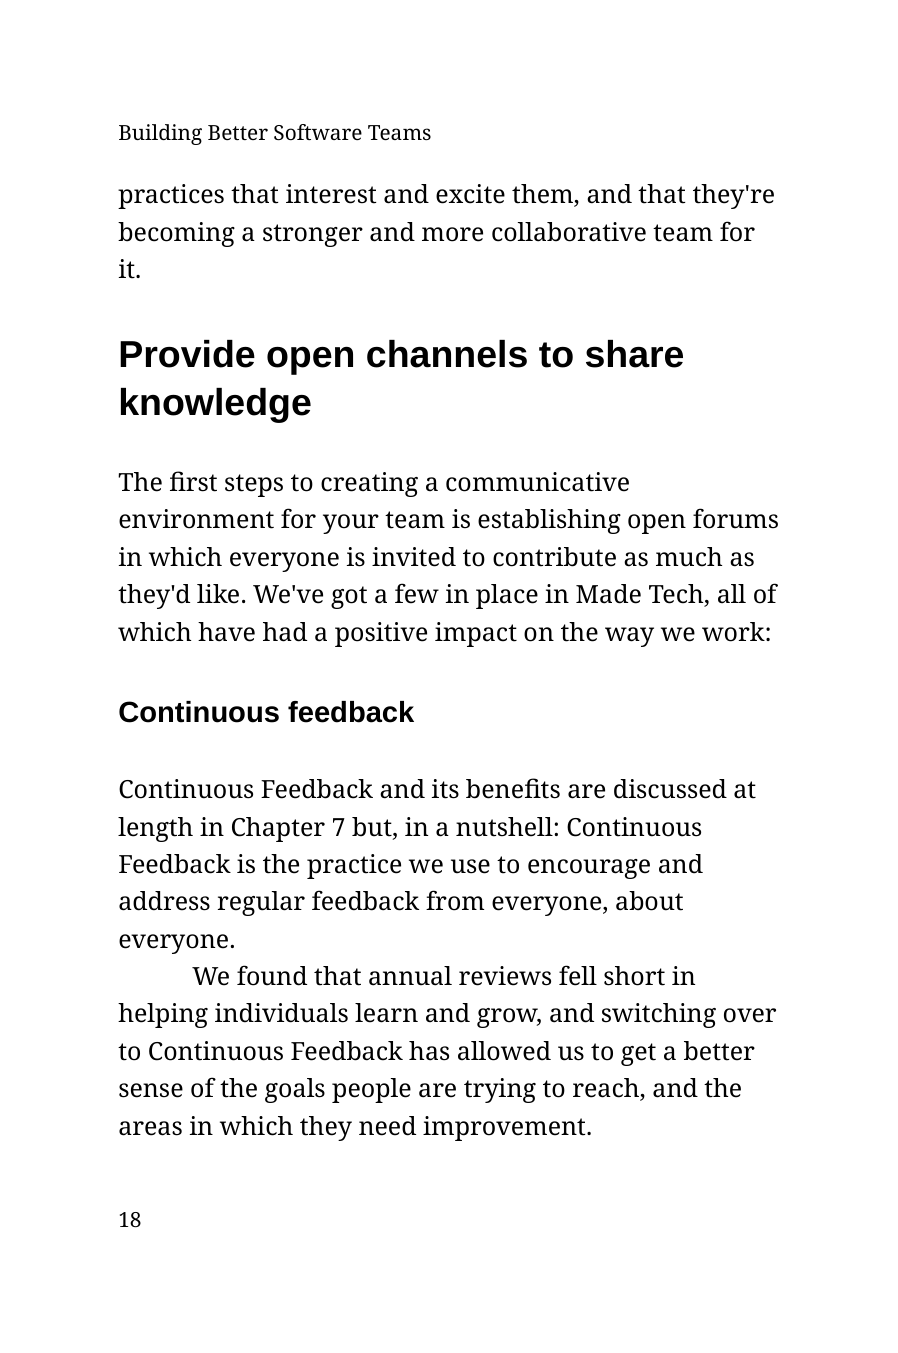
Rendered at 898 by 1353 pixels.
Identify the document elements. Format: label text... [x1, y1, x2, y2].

text Continuous Feedback and its benefits are discussed at length in Chapter 7 but, in a nutshell: Continuous Feedback is the practice we use to encourage and address regular feedback from everyone, about everyone. [118, 772, 779, 955]
text practices that interest and excite them, and that they're becoming a stronger and more collaborative team for it. [118, 177, 779, 286]
text We found that annual reviews fell short in helping individuals learn and grow, and switching over to Continuous Feedback has allowed us to get a better sense of the goals people are trying to reach, and the areas in which they need improvement. [118, 959, 779, 1142]
subtitle Continuous feedback [118, 695, 779, 729]
subtitle Provide open channels to share knowledge [118, 333, 779, 423]
text The first steps to creating a communicative environment for your team is establishing open forums in which everyone is invited to contribute as much as they'd like. We've got a few in place in Made Tech, all of which have had a positive impact on the way we work: [118, 465, 779, 648]
